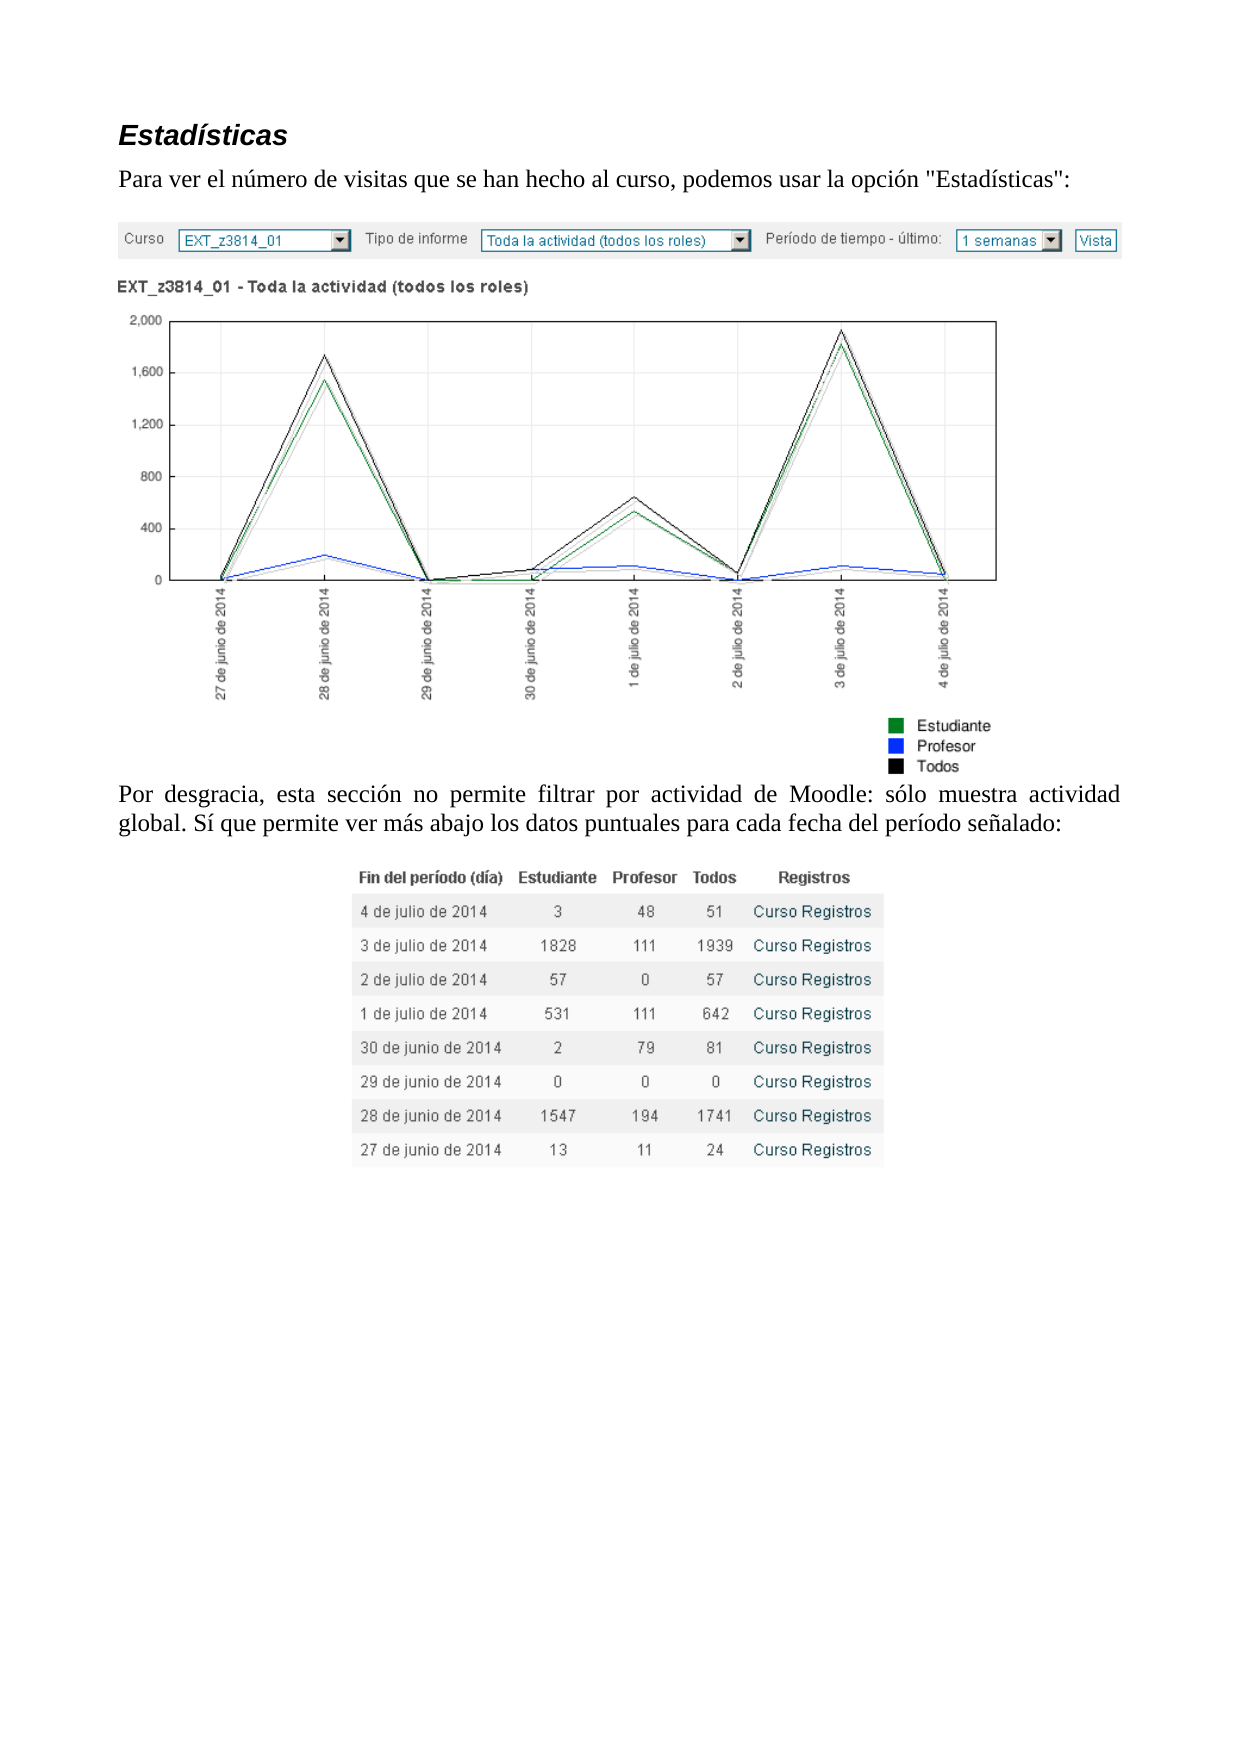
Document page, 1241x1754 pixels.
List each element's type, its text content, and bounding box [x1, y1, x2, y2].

picture [118, 221, 1123, 780]
subtitle Estadísticas [118, 118, 1122, 152]
text Para ver el número de visitas que se han hecho al curso, podemos usar la opción "Estadísticas": [118, 164, 1122, 193]
picture [343, 865, 897, 1170]
text Por desgracia, esta sección no permite filtrar por actividad de Moodle: sólo muestra actividad global. Sí que permite ver más abajo los datos puntuales para cada fecha del período señalado: [118, 780, 1122, 837]
